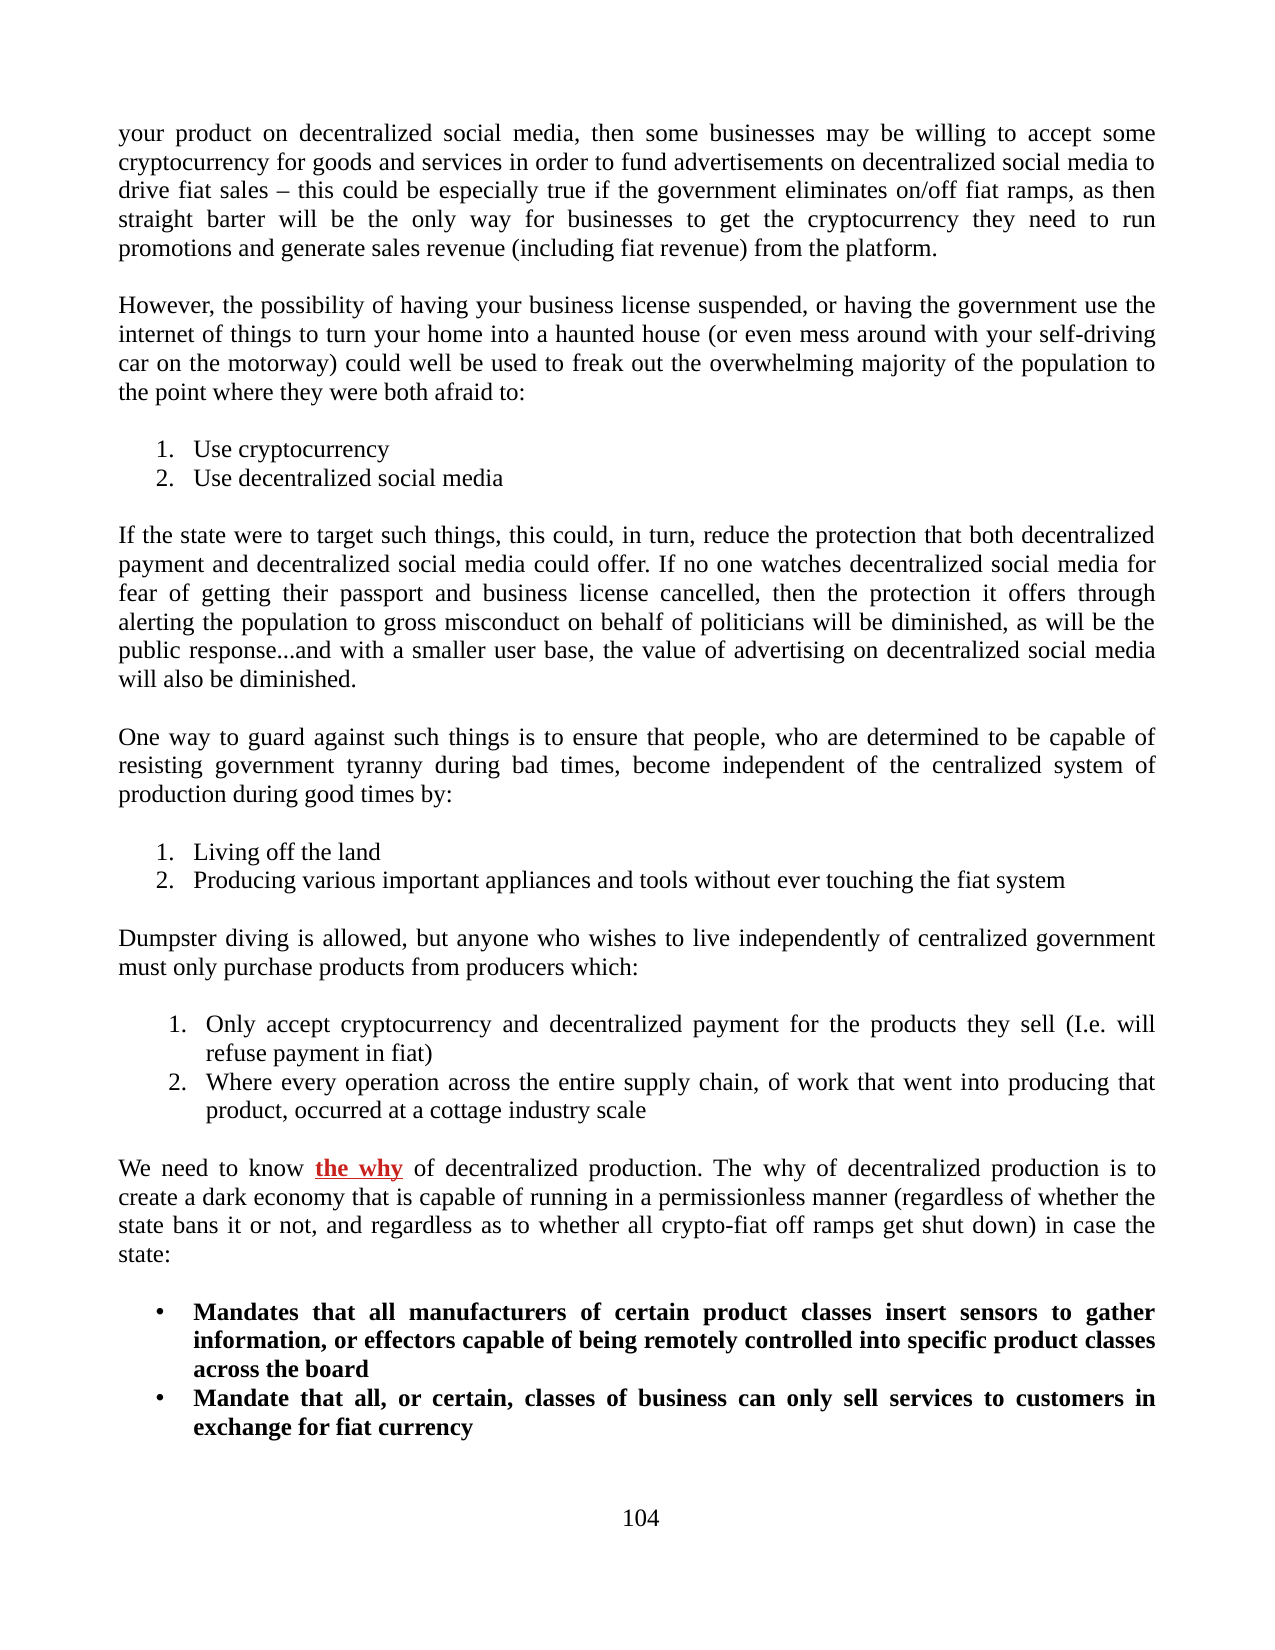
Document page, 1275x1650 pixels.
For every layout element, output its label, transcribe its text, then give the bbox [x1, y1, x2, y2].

text Dumpster diving is allowed, but anyone who wishes to live independently of centralized government must only purchase products from producers which: [118, 923, 1157, 981]
list Producing various important appliances and tools without ever touching the fiat system [156, 866, 1157, 894]
list Where every operation across the entire supply chain, of work that went into producing that product, occurred at a cottage industry scale [168, 1067, 1157, 1124]
list Mandate that all, or certain, classes of business can only sell services to customers in exchange for fiat currency [156, 1383, 1157, 1441]
list Only accept cryptocurrency and decentralized payment for the products they sell (I.e. will refuse payment in fiat) [168, 1009, 1157, 1067]
text One way to guard against such things is to ensure that people, who are determined to be capable of resisting government tyranny during bad times, become independent of the centralized system of production during good times by: [118, 722, 1157, 808]
list Mandates that all manufacturers of certain product classes insert sensors to gather information, or effectors capable of being remotely controlled into specific product classes across the board [156, 1297, 1157, 1383]
list Use decentralized social media [156, 463, 1157, 492]
text If the state were to target such things, this could, in turn, reduce the protection that both decentralized payment and decentralized social media could offer. If no one watches decentralized social media for fear of getting their passport and business license cancelled, then the protection it offers through alerting the population to gross misconduct on behalf of politicians will be diminished, as will be the public response...and with a smaller user base, the value of advertising on decentralized social media will also be diminished. [118, 521, 1157, 693]
list Living off the land [156, 837, 1157, 866]
text We need to know the why of decentralized production. The why of decentralized production is to create a dark economy that is capable of running in a permissionless manner (regardless of whether the state bans it or not, and regardless as to whether all crypto-fiat off ramps get shut down) in case the state: [118, 1153, 1157, 1268]
list Use cryptocurrency [156, 434, 1157, 463]
text However, the possibility of having your business license suspended, or having the government use the internet of things to turn your home into a haunted house (or even mess around with your self-driving car on the motorway) could well be used to freak out the overwhelming majority of the population to the point where they were both afraid to: [118, 291, 1157, 406]
text your product on decentralized social media, then some businesses may be willing to accept some cryptocurrency for goods and services in order to fund advertisements on decentralized social media to drive fiat sales – this could be especially true if the government eliminates on/off fiat ramps, as then straight barter will be the only way for businesses to get the cryptocurrency they need to run promotions and generate sales revenue (including fiat revenue) from the platform. [118, 118, 1157, 262]
